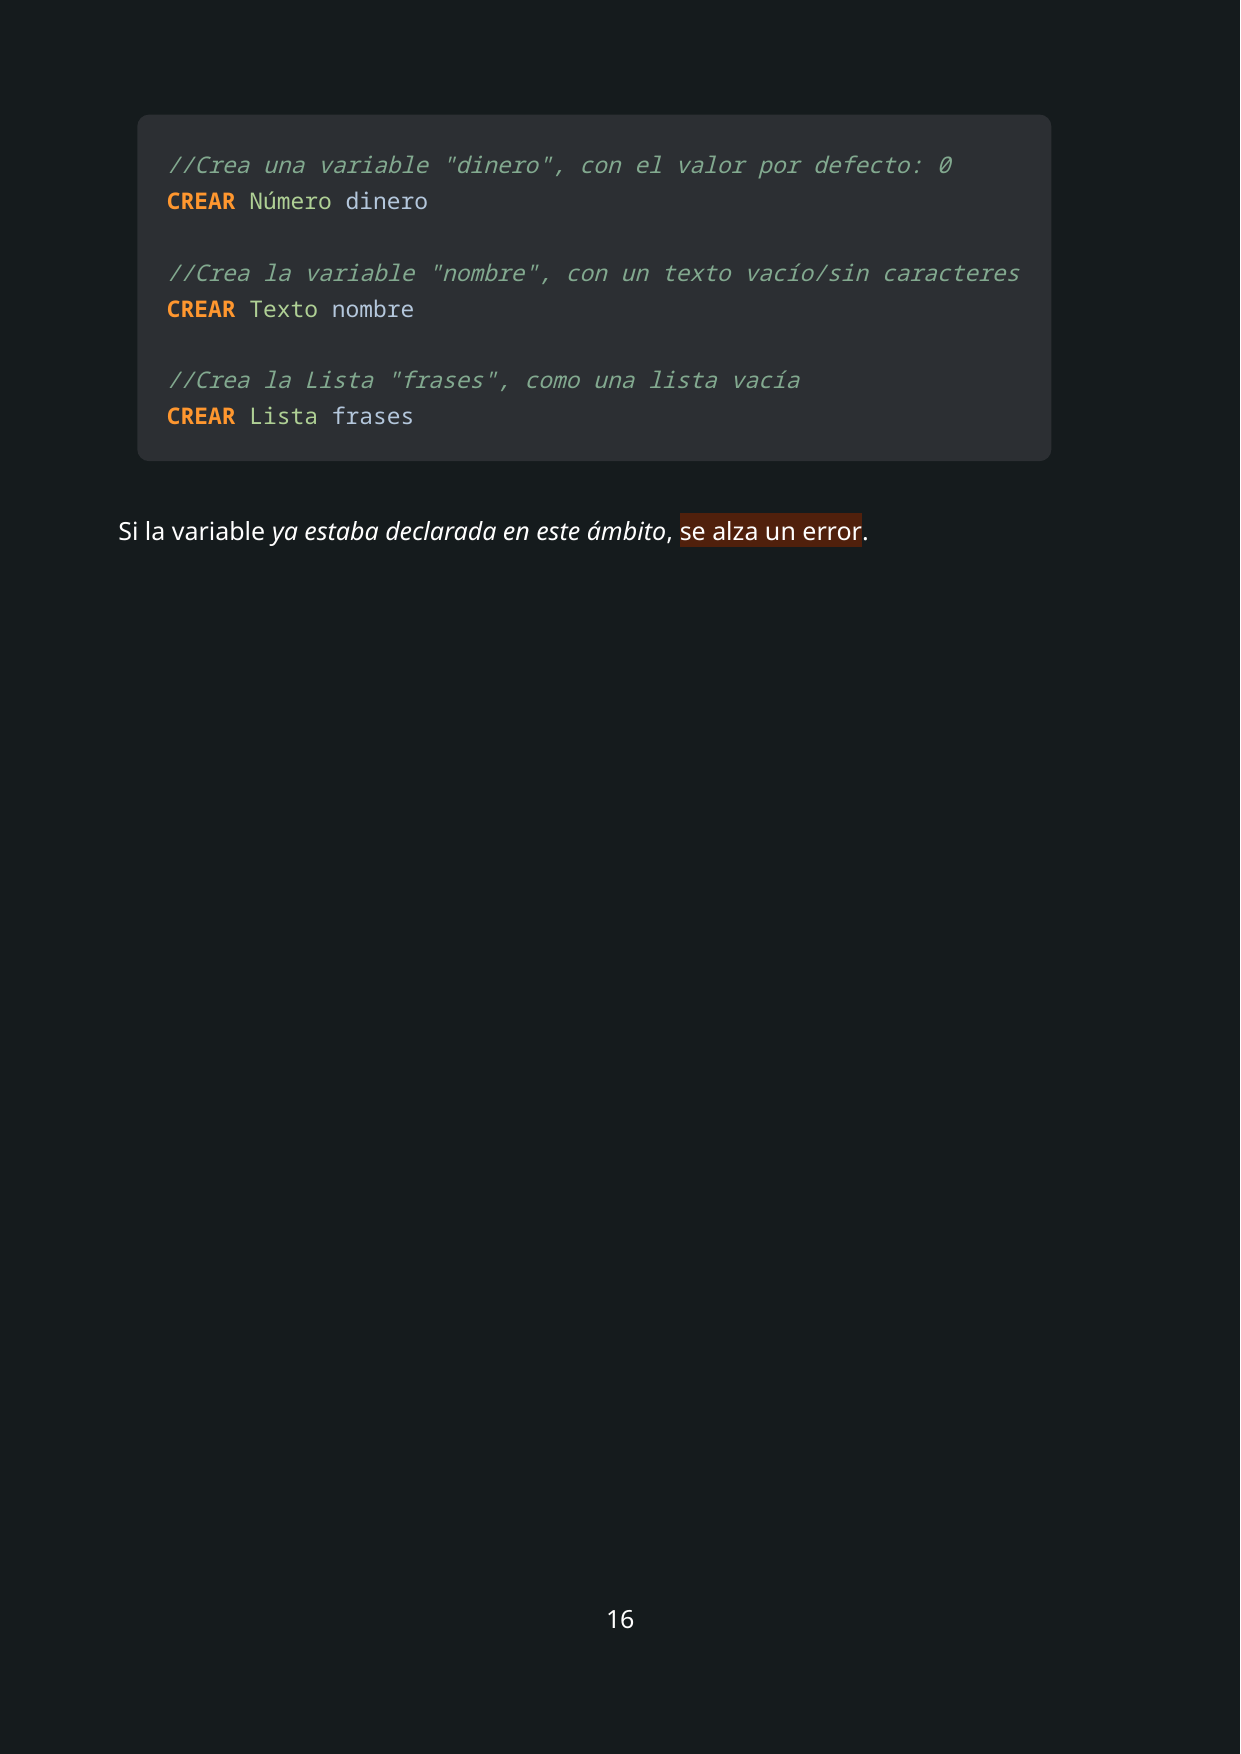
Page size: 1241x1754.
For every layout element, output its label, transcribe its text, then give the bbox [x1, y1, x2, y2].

text Si la variable ya estaba declarada en este ámbito, se alza un error. [118, 513, 1122, 547]
